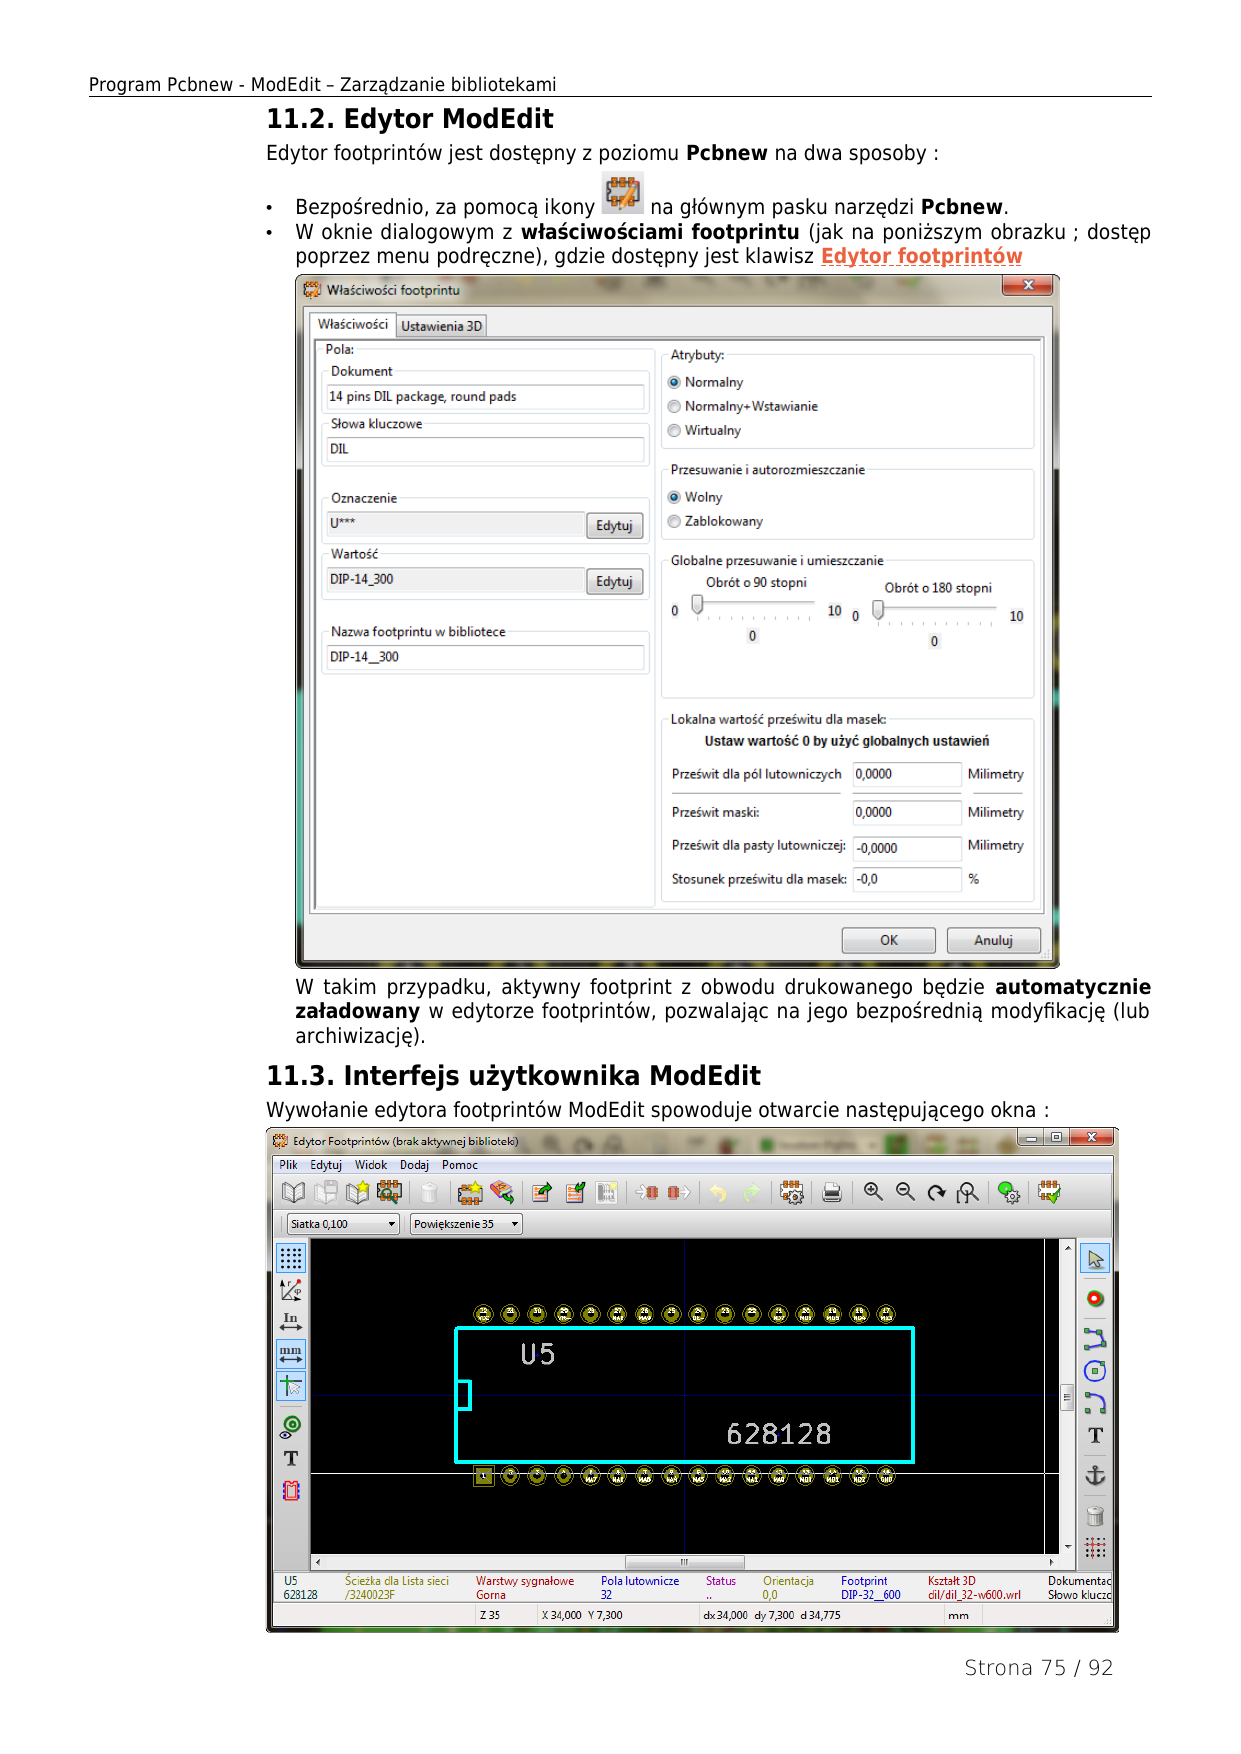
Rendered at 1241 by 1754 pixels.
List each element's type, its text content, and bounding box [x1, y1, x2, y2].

text Wywołanie edytora footprintów ModEdit spowoduje otwarcie następującego okna : [266, 1097, 1152, 1122]
subtitle Edytor ModEdit [266, 103, 1152, 135]
picture [265, 1127, 1119, 1633]
subtitle Interfejs użytkownika ModEdit [266, 1060, 1152, 1092]
text Edytor footprintów jest dostępny z poziomu Pcbnew na dwa sposoby : [266, 141, 1152, 165]
list Bezpośrednio, za pomocą ikony na głównym pasku narzędzi Pcbnew. [266, 165, 1152, 219]
picture [601, 171, 645, 214]
picture [295, 274, 1060, 969]
list W oknie dialogowym z właściwościami footprintu (jak na poniższym obrazku ; dostęp poprzez menu podręczne), gdzie dostępny jest klawisz Edytor footprintów W takim przypadku, aktywny footprint z obwodu drukowanego będzie automatycznie załadowany w edytorze footprintów, pozwalając na jego bezpośrednią modyfikację (lub archiwizację). [266, 219, 1152, 1048]
